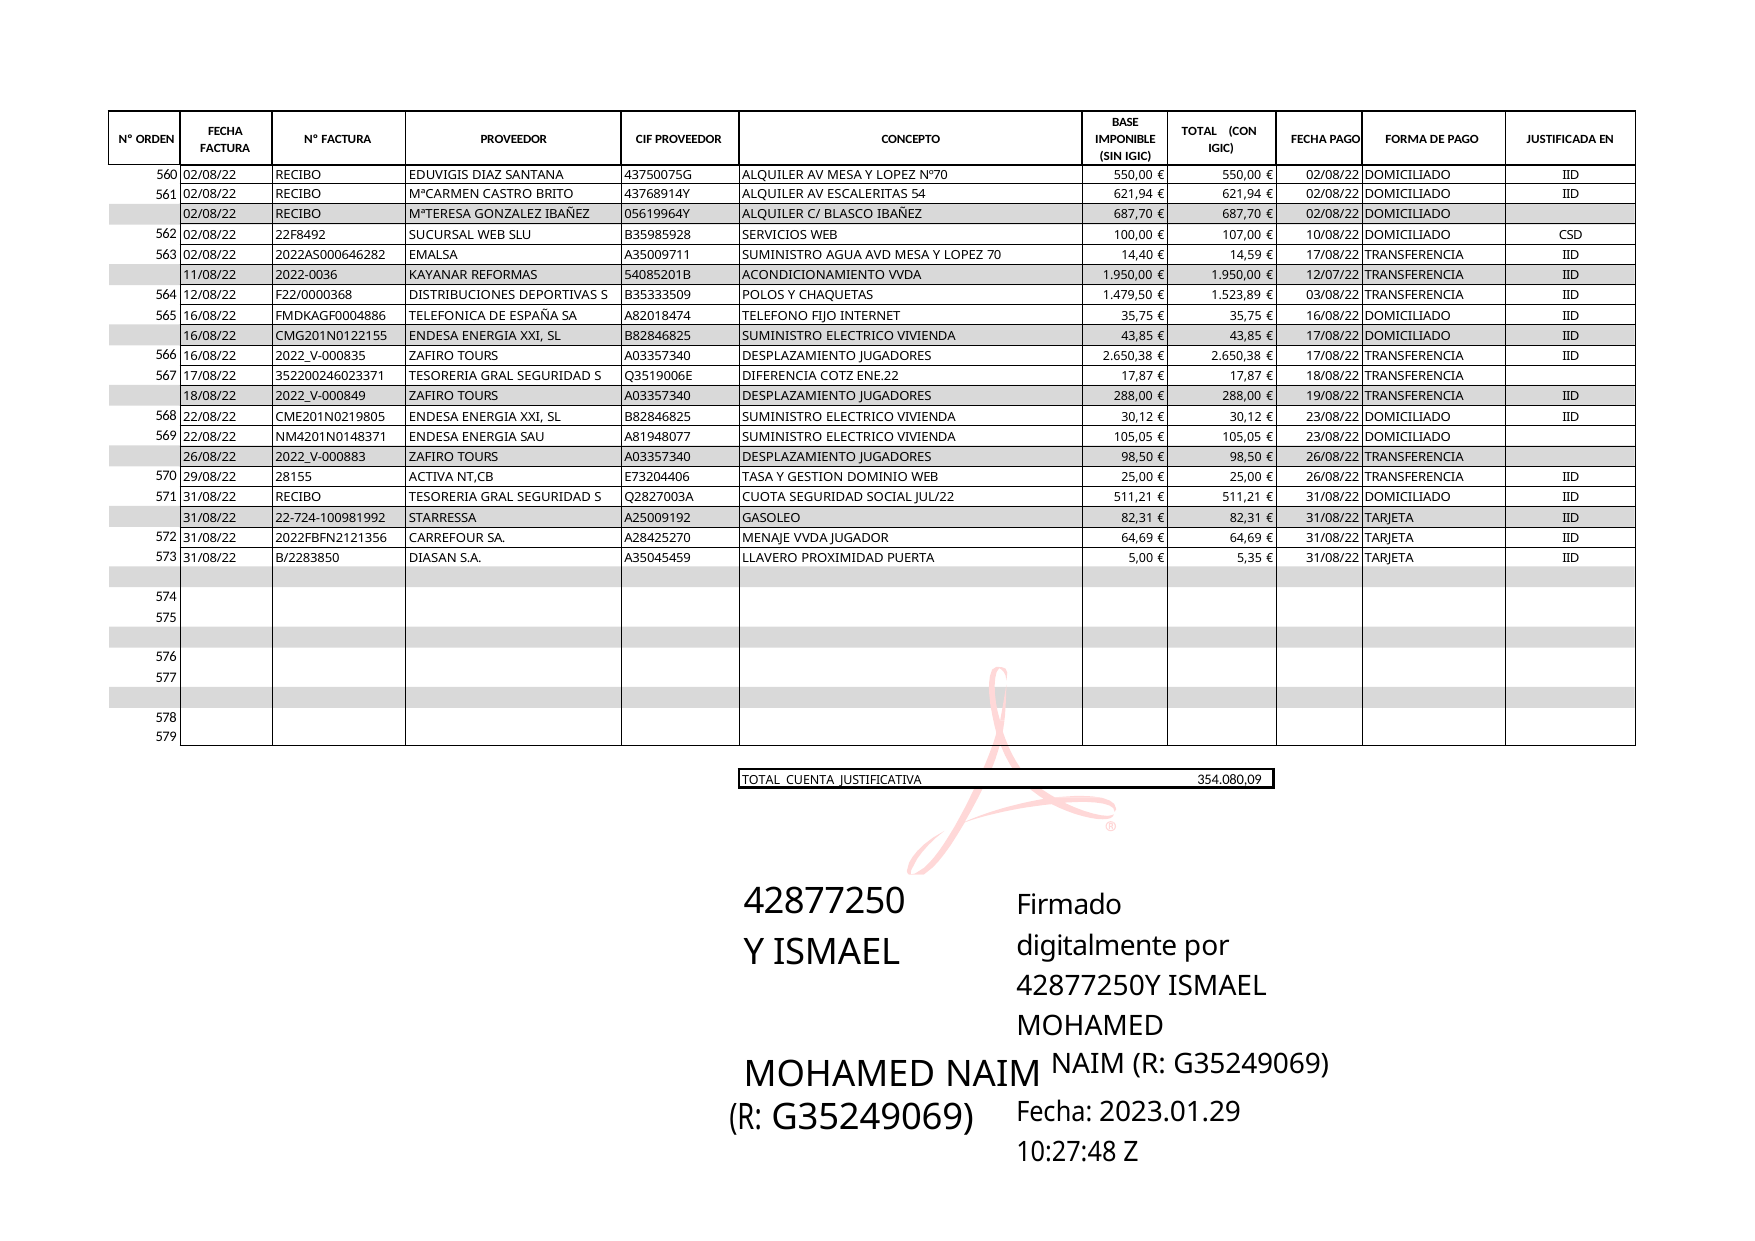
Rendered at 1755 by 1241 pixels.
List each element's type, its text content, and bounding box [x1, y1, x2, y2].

table_cell TRANSFERENCIA [1363, 245, 1505, 264]
table_cell [740, 648, 1082, 686]
table_header CONCEPTO [740, 112, 1081, 163]
table_cell TRANSFERENCIA [1363, 366, 1505, 384]
table_cell TESORERIA GRAL SEGURIDAD S [406, 487, 621, 505]
table_cell IID [1506, 406, 1635, 425]
table_header Nº FACTURA [273, 112, 405, 163]
table_cell A81948077 [622, 426, 739, 445]
table_cell DOMICILIADO [1363, 184, 1505, 203]
table_header FECHA FACTURA [181, 112, 271, 163]
table_cell Q2827003A [622, 487, 739, 505]
table_cell [622, 648, 739, 686]
table_cell 107,00 € [1168, 225, 1276, 243]
table_cell CSD [1506, 225, 1635, 243]
table_cell 511,21 € [1168, 487, 1276, 505]
table_cell 31/08/22 [181, 487, 272, 505]
text 10:27:48 Z [1016, 1131, 1646, 1169]
table_cell 550,00 € [1083, 166, 1167, 183]
table_cell DOMICILIADO [1363, 487, 1505, 505]
table_cell DOMICILIADO [1363, 426, 1505, 445]
table_cell 511,21 € [1083, 487, 1167, 505]
table_cell 1.479,50 € [1083, 286, 1167, 304]
table_cell 5,00 € [1083, 548, 1167, 566]
table_cell 16/08/22 [181, 305, 272, 324]
table_cell 16/08/22 [181, 346, 272, 365]
table_cell 02/08/22 [1277, 184, 1362, 203]
table_header JUSTIFICADA EN [1506, 112, 1635, 163]
table_cell RECIBO [273, 184, 405, 203]
table_cell [181, 588, 272, 626]
table_cell [622, 708, 739, 745]
table_cell Q3519006E [622, 366, 739, 384]
table_cell MªCARMEN CASTRO BRITO [406, 184, 621, 203]
table_cell [181, 708, 272, 745]
table_cell B82846825 [622, 406, 739, 425]
table_cell [1168, 588, 1276, 626]
table_cell [1277, 708, 1362, 745]
table_header PROVEEDOR [406, 112, 620, 163]
table_cell DESPLAZAMIENTO JUGADORES [740, 346, 1082, 365]
table_cell CME201N0219805 [273, 406, 405, 425]
table_cell 31/08/22 [1277, 528, 1362, 547]
table_cell 30,12 € [1083, 406, 1167, 425]
text MOHAMED NAIM NAIM (R: G35249069) [743, 1046, 1646, 1080]
table_cell POLOS Y CHAQUETAS [740, 286, 1082, 304]
table_cell SUMINISTRO AGUA AVD MESA Y LOPEZ 70 [740, 245, 1082, 264]
table_cell 105,05 € [1168, 426, 1276, 445]
table_cell [1168, 648, 1276, 686]
table_cell 29/08/22 [181, 467, 272, 486]
table_cell DIASAN S.A. [406, 548, 621, 566]
table_cell ACTIVA NT,CB [406, 467, 621, 486]
table_cell [1277, 648, 1362, 686]
subtitle 42877250Y ISMAEL [743, 875, 914, 976]
table_cell 03/08/22 [1277, 286, 1362, 304]
table_cell 22F8492 [273, 225, 405, 243]
table_cell 02/08/22 [181, 166, 272, 183]
table_cell 02/08/22 [181, 184, 272, 203]
table_cell TASA Y GESTION DOMINIO WEB [740, 467, 1082, 486]
table_cell SUCURSAL WEB SLU [406, 225, 621, 243]
table_cell 43768914Y [622, 184, 739, 203]
table_cell 25,00 € [1083, 467, 1167, 486]
table_cell 28155 [273, 467, 405, 486]
table_cell [406, 648, 621, 686]
table_cell LLAVERO PROXIMIDAD PUERTA [740, 548, 1082, 566]
table_cell MENAJE VVDA JUGADOR [740, 528, 1082, 547]
table_cell 17,87 € [1083, 366, 1167, 384]
table_cell CARREFOUR SA. [406, 528, 621, 547]
table_cell RECIBO [273, 166, 405, 183]
table_cell TELEFONICA DE ESPAÑA SA [406, 305, 621, 324]
table_cell TARJETA [1363, 528, 1505, 547]
table_cell [740, 588, 1082, 626]
table_cell 18/08/22 [1277, 366, 1362, 384]
table_cell TARJETA [1363, 548, 1505, 566]
table_cell [273, 588, 405, 626]
table_cell 17/08/22 [181, 366, 272, 384]
table_header FORMA DE PAGO [1363, 112, 1505, 163]
table_cell [1083, 648, 1167, 686]
table_cell [1363, 708, 1505, 745]
table_cell 2022FBFN2121356 [273, 528, 405, 547]
table_cell SUMINISTRO ELECTRICO VIVIENDA [740, 406, 1082, 425]
table_cell [1083, 588, 1167, 626]
table_cell SERVICIOS WEB [740, 225, 1082, 243]
table_cell DOMICILIADO [1363, 225, 1505, 243]
table_cell 100,00 € [1083, 225, 1167, 243]
table_cell [1363, 648, 1505, 686]
table_cell A82018474 [622, 305, 739, 324]
table_cell 31/08/22 [181, 528, 272, 547]
table_cell 35,75 € [1168, 305, 1276, 324]
table_cell [1363, 588, 1505, 626]
table_header FECHA PAGO [1277, 112, 1361, 163]
table_cell 31/08/22 [1277, 487, 1362, 505]
table_cell DOMICILIADO [1363, 305, 1505, 324]
table_header BASE IMPONIBLE (SIN IGIC) [1083, 112, 1167, 163]
table_cell 1.523,89 € [1168, 286, 1276, 304]
table_cell [1506, 648, 1635, 686]
table_cell [406, 588, 621, 626]
table_cell 17,87 € [1168, 366, 1276, 384]
table_cell TELEFONO FIJO INTERNET [740, 305, 1082, 324]
table_cell 23/08/22 [1277, 406, 1362, 425]
table_cell 2022_V-000835 [273, 346, 405, 365]
table_cell 64,69 € [1083, 528, 1167, 547]
table_cell 14,59 € [1168, 245, 1276, 264]
table_cell [1083, 708, 1167, 745]
table_cell 31/08/22 [1277, 548, 1362, 566]
table_cell TRANSFERENCIA [1363, 467, 1505, 486]
table_cell 2.650,38 € [1083, 346, 1167, 365]
table_cell 43750075G [622, 166, 739, 183]
table_cell [273, 648, 405, 686]
table_cell ENDESA ENERGIA SAU [406, 426, 621, 445]
table_cell IID [1506, 245, 1635, 264]
table_cell 560 [108, 165, 180, 183]
table_cell 31/08/22 [181, 548, 272, 566]
table_cell ALQUILER AV MESA Y LOPEZ Nº70 [740, 166, 1082, 183]
table_cell EDUVIGIS DIAZ SANTANA [406, 166, 621, 183]
table_cell 2022AS000646282 [273, 245, 405, 264]
table_cell IID [1506, 467, 1635, 486]
table_cell A35045459 [622, 548, 739, 566]
table_cell [1506, 708, 1635, 745]
table_cell [181, 648, 272, 686]
table_cell TESORERIA GRAL SEGURIDAD S [406, 366, 621, 384]
table_cell ZAFIRO TOURS [406, 346, 621, 365]
table_cell [273, 708, 405, 745]
subtitle (R: G35249069) [96, 1090, 974, 1140]
table_cell 35,75 € [1083, 305, 1167, 324]
text Firmado digitalmente por 42877250Y ISMAEL MOHAMED [1016, 884, 1275, 1043]
table_cell 14,40 € [1083, 245, 1167, 264]
table_cell 23/08/22 [1277, 426, 1362, 445]
table_cell A03357340 [622, 346, 739, 365]
table_cell [406, 708, 621, 745]
table_cell F22/0000368 [273, 286, 405, 304]
table_cell ALQUILER AV ESCALERITAS 54 [740, 184, 1082, 203]
table_cell DISTRIBUCIONES DEPORTIVAS S [406, 286, 621, 304]
table_cell IID [1506, 166, 1635, 183]
table_cell [1168, 708, 1276, 745]
table_cell 25,00 € [1168, 467, 1276, 486]
table_cell [740, 708, 996, 745]
table_cell 10/08/22 [1277, 225, 1362, 243]
table_cell [1506, 366, 1635, 384]
table_cell [1506, 588, 1635, 626]
table_cell 2.650,38 € [1168, 346, 1276, 365]
table_cell 30,12 € [1168, 406, 1276, 425]
table_cell IID [1506, 346, 1635, 365]
table_cell IID [1506, 548, 1635, 566]
table_cell IID [1506, 184, 1635, 203]
table_cell EMALSA [406, 245, 621, 264]
table_cell 5,35 € [1168, 548, 1276, 566]
text Fecha: 2023.01.29 [1016, 1091, 1646, 1129]
table_cell DOMICILIADO [1363, 406, 1505, 425]
table_cell 64,69 € [1168, 528, 1276, 547]
table_cell 621,94 € [1168, 184, 1276, 203]
table_cell FMDKAGF0004886 [273, 305, 405, 324]
table_header TOTAL (CON IGIC) [1168, 112, 1275, 163]
table_cell [622, 588, 739, 626]
table_cell SUMINISTRO ELECTRICO VIVIENDA [740, 426, 1082, 445]
table_cell 17/08/22 [1277, 346, 1362, 365]
table_cell IID [1506, 305, 1635, 324]
table_cell B35985928 [622, 225, 739, 243]
table_cell IID [1506, 286, 1635, 304]
table_cell 550,00 € [1168, 166, 1276, 183]
table_cell IID [1506, 487, 1635, 505]
table_cell TRANSFERENCIA [1363, 346, 1505, 365]
table_cell IID [1506, 528, 1635, 547]
table_cell 02/08/22 [181, 245, 272, 264]
table_cell [1277, 588, 1362, 626]
table_cell A35009711 [622, 245, 739, 264]
table_cell A28425270 [622, 528, 739, 547]
table_cell 621,94 € [1083, 184, 1167, 203]
table_cell [1003, 708, 1082, 745]
table_cell DOMICILIADO [1363, 166, 1505, 183]
table_cell ENDESA ENERGIA XXI, SL [406, 406, 621, 425]
table_cell 105,05 € [1083, 426, 1167, 445]
table_cell CUOTA SEGURIDAD SOCIAL JUL/22 [740, 487, 1082, 505]
table_cell NM4201N0148371 [273, 426, 405, 445]
table_cell DIFERENCIA COTZ ENE.22 [740, 366, 1082, 384]
table_cell 26/08/22 [1277, 467, 1362, 486]
table_cell B35333509 [622, 286, 739, 304]
text TOTAL CUENTA JUSTIFICATIVA 354.080,09 € [742, 770, 1272, 786]
table_cell [1506, 426, 1635, 445]
table_cell E73204406 [622, 467, 739, 486]
table_cell 12/08/22 [181, 286, 272, 304]
table_cell 02/08/22 [1277, 166, 1362, 183]
table_cell B/2283850 [273, 548, 405, 566]
table_cell 352200246023371 [273, 366, 405, 384]
table_cell 22/08/22 [181, 406, 272, 425]
table_cell 02/08/22 [181, 225, 272, 243]
table_cell 16/08/22 [1277, 305, 1362, 324]
table_cell TRANSFERENCIA [1363, 286, 1505, 304]
table_cell 17/08/22 [1277, 245, 1362, 264]
table_cell 561 562 563 564 565 566 567 568 569 570 571 572 573 574 575 576 577 578 579 [108, 183, 180, 745]
table_header Nº ORDEN [109, 112, 179, 163]
table_cell 22/08/22 [181, 426, 272, 445]
table_cell RECIBO [273, 487, 405, 505]
table_header CIF PROVEEDOR [622, 112, 738, 163]
